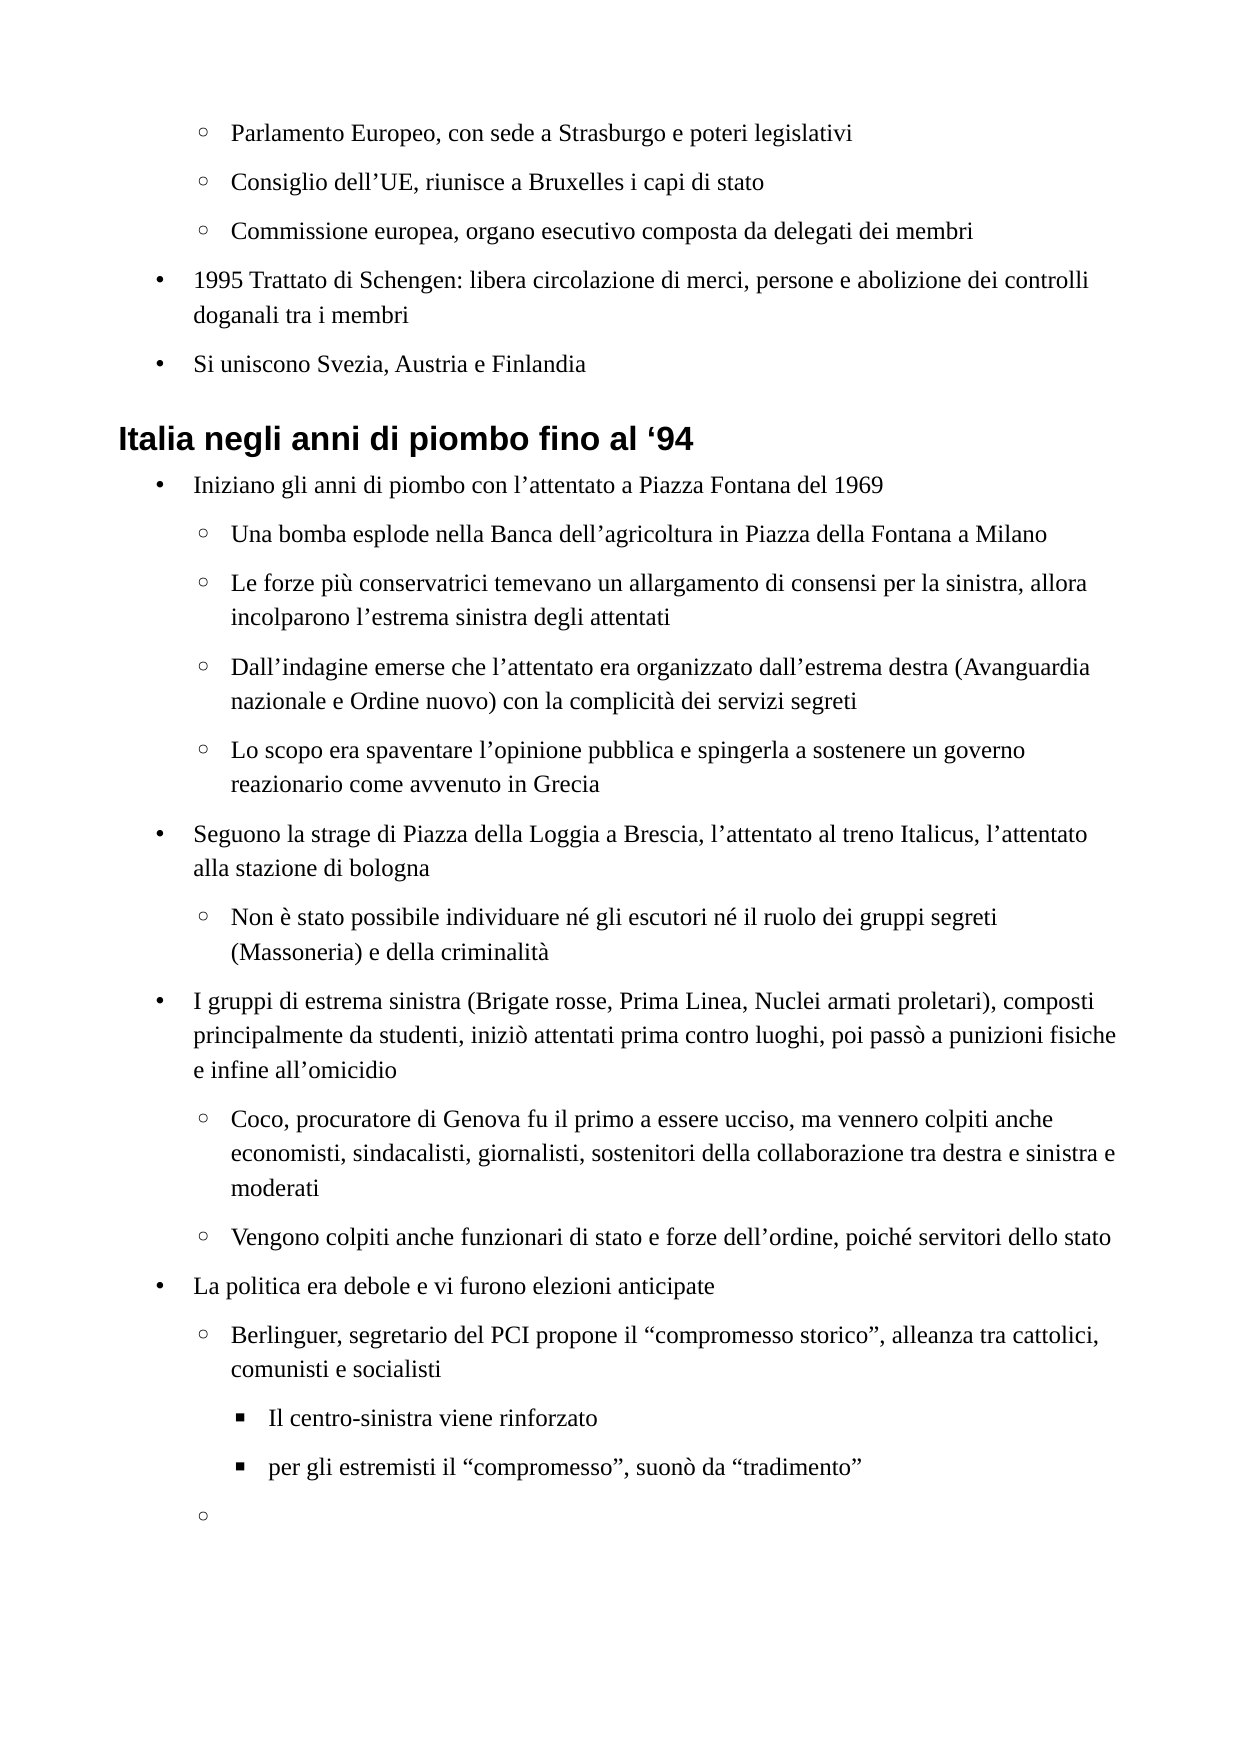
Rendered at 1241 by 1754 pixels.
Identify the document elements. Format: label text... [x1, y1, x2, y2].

list I gruppi di estrema sinistra (Brigate rosse, Prima Linea, Nuclei armati proletari), composti principalmente da studenti, iniziò attentati prima contro luoghi, poi passò a punizioni fisiche e infine all’omicidio [156, 986, 1122, 1083]
list Dall’indagine emerse che l’attentato era organizzato dall’estrema destra (Avanguardia nazionale e Ordine nuovo) con la complicità dei servizi segreti [193, 652, 1122, 715]
list Lo scopo era spaventare l’opinione pubblica e spingerla a sostenere un governo reazionario come avvenuto in Grecia [193, 735, 1122, 798]
list Vengono colpiti anche funzionari di stato e forze dell’ordine, poiché servitori dello stato [193, 1222, 1122, 1251]
list Berlinguer, segretario del PCI propone il “compromesso storico”, alleanza tra cattolici, comunisti e socialisti [193, 1320, 1122, 1383]
list Seguono la strage di Piazza della Loggia a Brescia, l’attentato al treno Italicus, l’attentato alla stazione di bologna [156, 819, 1122, 882]
subtitle Italia negli anni di piombo fino al ‘94 [118, 419, 1122, 457]
list Commissione europea, organo esecutivo composta da delegati dei membri [193, 216, 1122, 245]
list Le forze più conservatrici temevano un allargamento di consensi per la sinistra, allora incolparono l’estrema sinistra degli attentati [193, 568, 1122, 631]
list Parlamento Europeo, con sede a Strasburgo e poteri legislativi [193, 118, 1122, 147]
list Si uniscono Svezia, Austria e Finlandia [156, 349, 1122, 378]
list per gli estremisti il “compromesso”, suonò da “tradimento” [231, 1452, 1122, 1481]
list La politica era debole e vi furono elezioni anticipate [156, 1271, 1122, 1299]
list Iniziano gli anni di piombo con l’attentato a Piazza Fontana del 1969 [156, 470, 1122, 499]
list Il centro-sinistra viene rinforzato [231, 1403, 1122, 1432]
list Una bomba esplode nella Banca dell’agricoltura in Piazza della Fontana a Milano [193, 519, 1122, 548]
list Coco, procuratore di Genova fu il primo a essere ucciso, ma vennero colpiti anche economisti, sindacalisti, giornalisti, sostenitori della collaborazione tra destra e sinistra e moderati [193, 1104, 1122, 1201]
list 1995 Trattato di Schengen: libera circolazione di merci, persone e abolizione dei controlli doganali tra i membri [156, 265, 1122, 328]
list Consiglio dell’UE, riunisce a Bruxelles i capi di stato [193, 167, 1122, 196]
list Non è stato possibile individuare né gli escutori né il ruolo dei gruppi segreti (Massoneria) e della criminalità [193, 902, 1122, 965]
